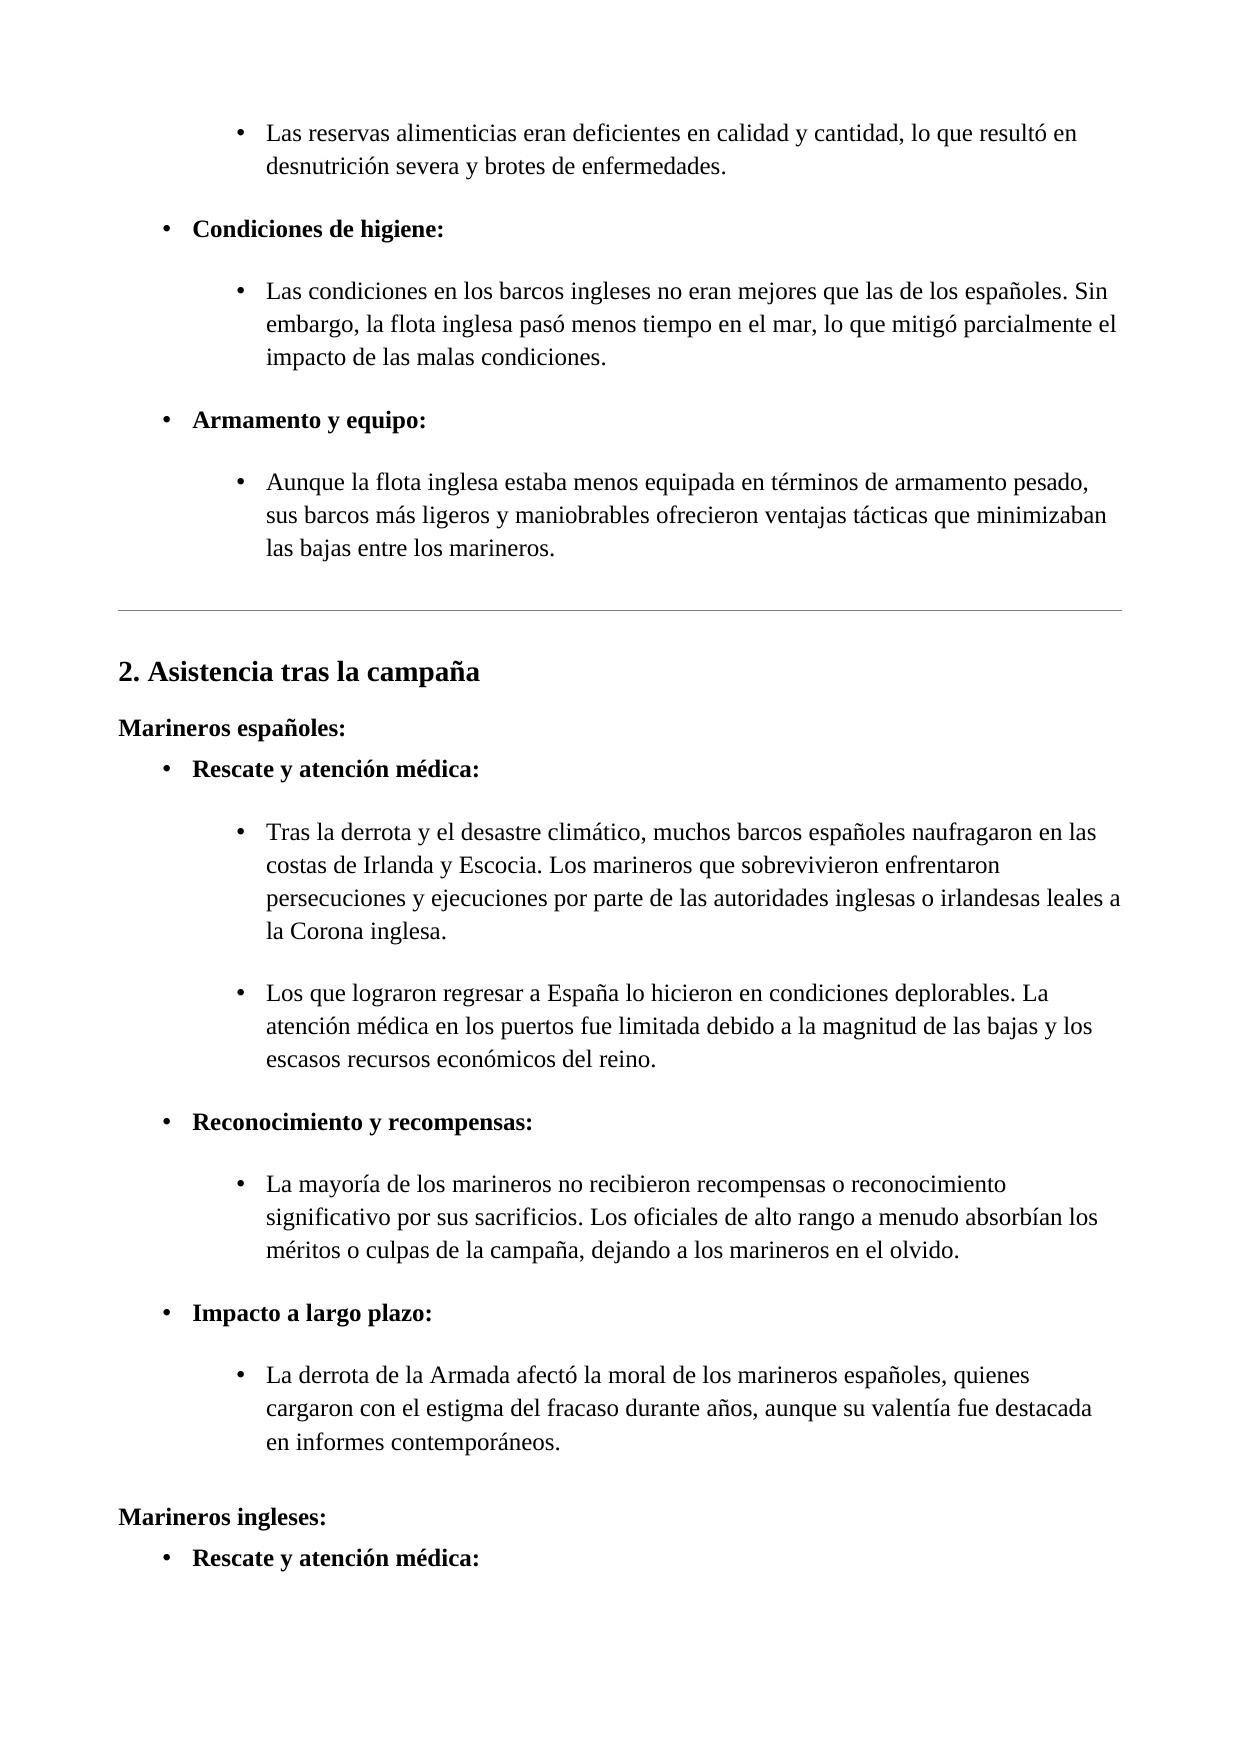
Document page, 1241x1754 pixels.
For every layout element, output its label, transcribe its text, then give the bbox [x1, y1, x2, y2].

list La mayoría de los marineros no recibieron recompensas o reconocimiento significativo por sus sacrificios. Los oficiales de alto rango a menudo absorbían los méritos o culpas de la campaña, dejando a los marineros en el olvido. [236, 1169, 1122, 1264]
subtitle Marineros españoles: [118, 713, 1122, 742]
subtitle 2. Asistencia tras la campaña [118, 654, 1122, 688]
list Rescate y atención médica: [162, 754, 1122, 783]
subtitle Marineros ingleses: [118, 1502, 1122, 1530]
list Las reservas alimenticias eran deficientes en calidad y cantidad, lo que resultó en desnutrición severa y brotes de enfermedades. [236, 118, 1122, 180]
list Aunque la flota inglesa estaba menos equipada en términos de armamento pesado, sus barcos más ligeros y maniobrables ofrecieron ventajas tácticas que minimizaban las bajas entre los marineros. [236, 467, 1122, 562]
list Reconocimiento y recompensas: [162, 1107, 1122, 1136]
list Impacto a largo plazo: [162, 1298, 1122, 1327]
list Armamento y equipo: [162, 405, 1122, 433]
list Rescate y atención médica: [162, 1543, 1122, 1572]
list Las condiciones en los barcos ingleses no eran mejores que las de los españoles. Sin embargo, la flota inglesa pasó menos tiempo en el mar, lo que mitigó parcialmente el impacto de las malas condiciones. [236, 276, 1122, 371]
list Condiciones de higiene: [162, 214, 1122, 242]
list Tras la derrota y el desastre climático, muchos barcos españoles naufragaron en las costas de Irlanda y Escocia. Los marineros que sobrevivieron enfrentaron persecuciones y ejecuciones por parte de las autoridades inglesas o irlandesas leales a la Corona inglesa. [236, 817, 1122, 945]
list La derrota de la Armada afectó la moral de los marineros españoles, quienes cargaron con el estigma del fracaso durante años, aunque su valentía fue destacada en informes contemporáneos. [236, 1361, 1122, 1455]
list Los que lograron regresar a España lo hicieron en condiciones deplorables. La atención médica en los puertos fue limitada debido a la magnitud de las bajas y los escasos recursos económicos del reino. [236, 978, 1122, 1073]
